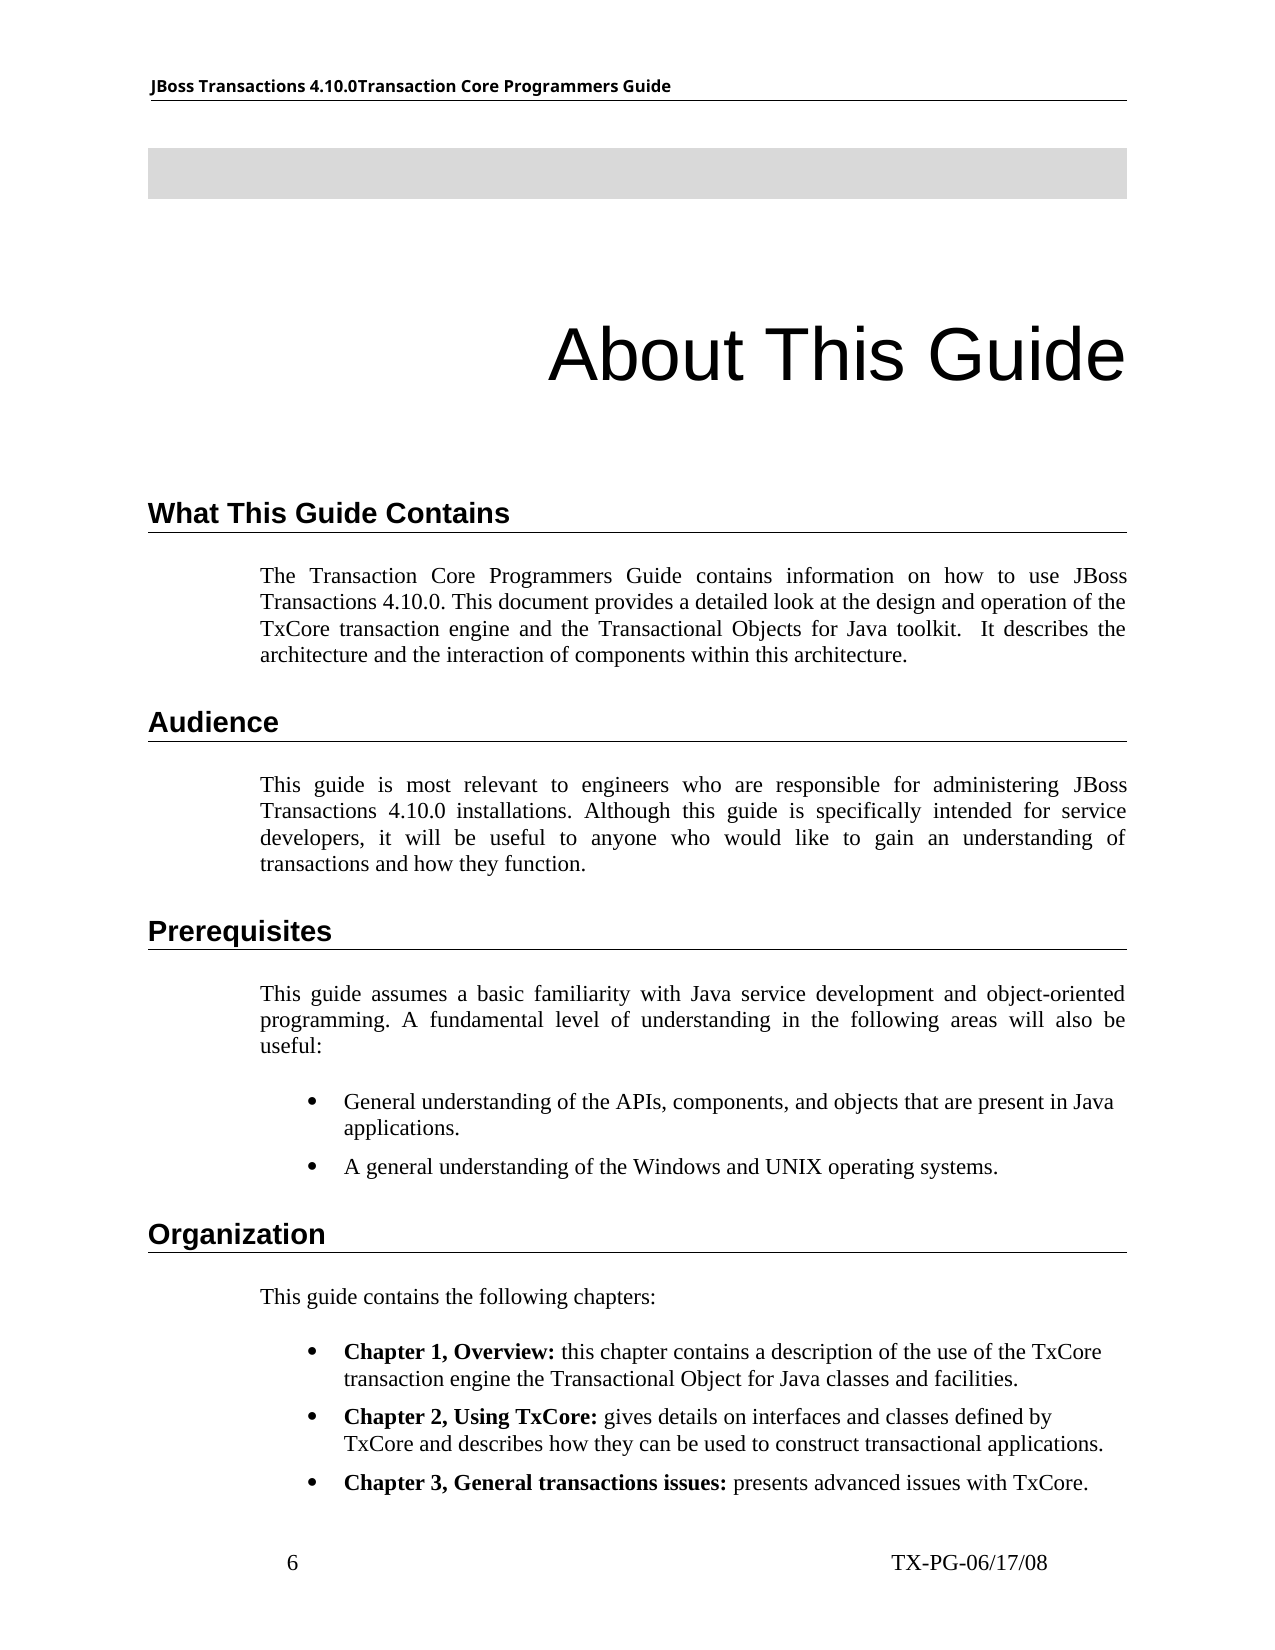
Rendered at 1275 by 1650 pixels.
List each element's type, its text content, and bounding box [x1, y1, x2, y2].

title About This Guide [263, 224, 1127, 396]
list Chapter 3, General transactions issues: presents advanced issues with TxCore. [308, 1469, 1127, 1495]
list Chapter 2, Using TxCore: gives details on interfaces and classes defined by TxCore and describes how they can be used to construct transactional applications. [308, 1403, 1127, 1456]
subtitle Organization [148, 1217, 1127, 1252]
subtitle Prerequisites [148, 914, 1127, 949]
text This guide contains the following chapters: [260, 1283, 1127, 1309]
subtitle Audience [148, 705, 1127, 741]
text This guide assumes a basic familiarity with Java service development and object-oriented programming. A fundamental level of understanding in the following areas will also be useful: [260, 979, 1127, 1059]
subtitle What This Guide Contains [148, 496, 1127, 532]
list Chapter 1, Overview: this chapter contains a description of the use of the TxCore transaction engine the Transactional Object for Java classes and facilities. [308, 1338, 1127, 1391]
text This guide is most relevant to engineers who are responsible for administering JBoss Transactions 4.10.0 installations. Although this guide is specifically intended for service developers, it will be useful to anyone who would like to gain an understanding of transactions and how they function. [260, 771, 1127, 876]
text The Transaction Core Programmers Guide contains information on how to use JBoss Transactions 4.10.0. This document provides a detailed look at the design and operation of the TxCore transaction engine and the Transactional Objects for Java toolkit. It describes the architecture and the interaction of components within this architecture. [260, 562, 1127, 667]
list General understanding of the APIs, components, and objects that are present in Java applications. [308, 1088, 1127, 1141]
list A general understanding of the Windows and UNIX operating systems. [308, 1153, 1127, 1179]
